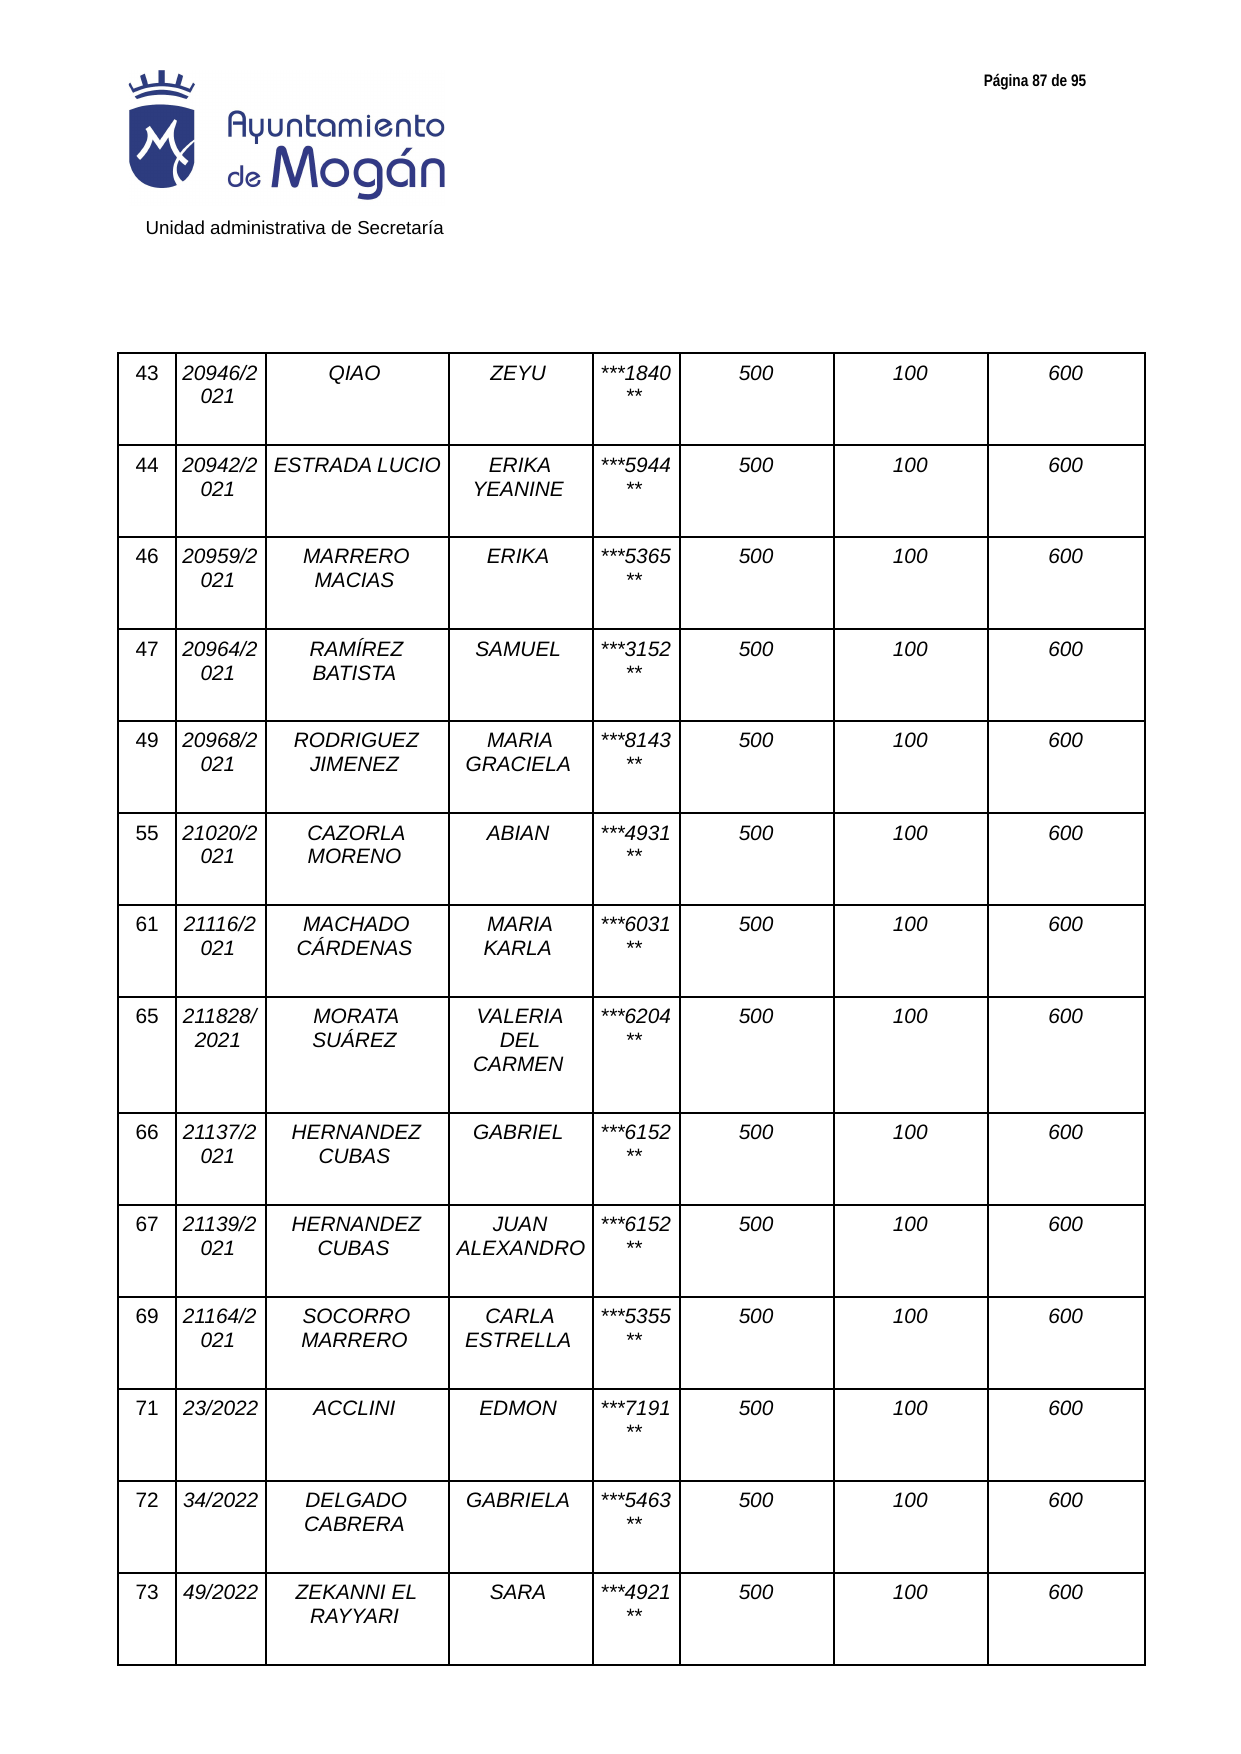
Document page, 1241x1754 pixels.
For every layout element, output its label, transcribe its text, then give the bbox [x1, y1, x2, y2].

table_cell ***4931** [594, 814, 679, 904]
table_cell 65 [119, 998, 175, 1112]
table_cell 600 [989, 1574, 1144, 1664]
table_cell 20959/2021 [177, 538, 265, 628]
table_cell 100 [835, 814, 987, 904]
table_cell 20968/2021 [177, 722, 265, 812]
table_cell 500 [681, 1206, 833, 1296]
table_cell SARA [450, 1574, 592, 1664]
table_cell MACHADO CÁRDENAS [267, 906, 448, 996]
table_cell GABRIEL [450, 1114, 592, 1204]
table_cell 21139/2021 [177, 1206, 265, 1296]
table_cell 211828/2021 [177, 998, 265, 1112]
table_cell 600 [989, 1390, 1144, 1480]
table_cell 46 [119, 538, 175, 628]
table_cell MARIA GRACIELA [450, 722, 592, 812]
table_cell 21020/2021 [177, 814, 265, 904]
table_cell 73 [119, 1574, 175, 1664]
table_cell 100 [835, 1574, 987, 1664]
table_cell 100 [835, 354, 987, 444]
table_cell 500 [681, 1482, 833, 1572]
table_cell CARLA ESTRELLA [450, 1298, 592, 1388]
table_cell 500 [681, 1114, 833, 1204]
table_cell 500 [681, 1390, 833, 1480]
table_cell ***8143** [594, 722, 679, 812]
table_cell 21116/2021 [177, 906, 265, 996]
table_cell 100 [835, 998, 987, 1112]
table_cell 49 [119, 722, 175, 812]
table_cell HERNANDEZ CUBAS [267, 1114, 448, 1204]
table_cell RAMÍREZ BATISTA [267, 630, 448, 720]
table_cell ERIKA [450, 538, 592, 628]
table_cell 100 [835, 722, 987, 812]
table_cell 100 [835, 1298, 987, 1388]
table_cell VALERIA DEL CARMEN [450, 998, 592, 1112]
table_cell 100 [835, 1390, 987, 1480]
table_cell ***5355** [594, 1298, 679, 1388]
table_cell RODRIGUEZ JIMENEZ [267, 722, 448, 812]
table_cell SOCORRO MARRERO [267, 1298, 448, 1388]
table_cell 100 [835, 538, 987, 628]
table_cell MORATA SUÁREZ [267, 998, 448, 1112]
table_cell ***3152** [594, 630, 679, 720]
picture [128, 70, 445, 206]
table_cell 600 [989, 354, 1144, 444]
table_cell 500 [681, 1574, 833, 1664]
table_cell 20946/2021 [177, 354, 265, 444]
table_cell 67 [119, 1206, 175, 1296]
table_cell 55 [119, 814, 175, 904]
table_cell ESTRADA LUCIO [267, 446, 448, 536]
table_cell 21137/2021 [177, 1114, 265, 1204]
table_cell 600 [989, 722, 1144, 812]
table_cell 72 [119, 1482, 175, 1572]
table_cell MARIA KARLA [450, 906, 592, 996]
table_cell 500 [681, 1298, 833, 1388]
table_cell MARRERO MACIAS [267, 538, 448, 628]
table_cell ***5463** [594, 1482, 679, 1572]
table_cell HERNANDEZ CUBAS [267, 1206, 448, 1296]
table_cell 500 [681, 906, 833, 996]
table_cell 500 [681, 538, 833, 628]
table_cell 500 [681, 722, 833, 812]
table_cell ***5944** [594, 446, 679, 536]
table_cell 600 [989, 1298, 1144, 1388]
table_cell 600 [989, 814, 1144, 904]
table_cell ***6031** [594, 906, 679, 996]
table_cell ***6152** [594, 1206, 679, 1296]
table_cell ***5365** [594, 538, 679, 628]
table_cell ACCLINI [267, 1390, 448, 1480]
table_cell GABRIELA [450, 1482, 592, 1572]
table_cell 100 [835, 446, 987, 536]
table_cell 500 [681, 630, 833, 720]
table_cell DELGADO CABRERA [267, 1482, 448, 1572]
table_cell 20964/2021 [177, 630, 265, 720]
table_cell 600 [989, 630, 1144, 720]
table_cell 44 [119, 446, 175, 536]
table_cell ***4921** [594, 1574, 679, 1664]
table_cell 34/2022 [177, 1482, 265, 1572]
table_cell ZEYU [450, 354, 592, 444]
table_cell 500 [681, 354, 833, 444]
table_cell 600 [989, 446, 1144, 536]
table_cell 100 [835, 906, 987, 996]
table_cell ***6152** [594, 1114, 679, 1204]
table_cell SAMUEL [450, 630, 592, 720]
table_cell 66 [119, 1114, 175, 1204]
table_cell 21164/2021 [177, 1298, 265, 1388]
table_cell 20942/2021 [177, 446, 265, 536]
table_cell 61 [119, 906, 175, 996]
table_cell 49/2022 [177, 1574, 265, 1664]
table_cell 69 [119, 1298, 175, 1388]
table_cell ERIKA YEANINE [450, 446, 592, 536]
table_cell 47 [119, 630, 175, 720]
table_cell ***7191** [594, 1390, 679, 1480]
table_cell ***1840** [594, 354, 679, 444]
table_cell 100 [835, 630, 987, 720]
table_cell ABIAN [450, 814, 592, 904]
table_cell 100 [835, 1114, 987, 1204]
table_cell CAZORLA MORENO [267, 814, 448, 904]
table_cell EDMON [450, 1390, 592, 1480]
table_cell 500 [681, 998, 833, 1112]
table_cell 600 [989, 906, 1144, 996]
table_cell QIAO [267, 354, 448, 444]
table_cell 23/2022 [177, 1390, 265, 1480]
table_cell ZEKANNI EL RAYYARI [267, 1574, 448, 1664]
table_cell ***6204** [594, 998, 679, 1112]
table_cell 43 [119, 354, 175, 444]
table_cell 600 [989, 998, 1144, 1112]
table_cell 500 [681, 814, 833, 904]
table_cell 100 [835, 1206, 987, 1296]
table_cell 100 [835, 1482, 987, 1572]
table_cell 600 [989, 538, 1144, 628]
table_cell 600 [989, 1114, 1144, 1204]
table_cell 71 [119, 1390, 175, 1480]
table_cell JUAN ALEXANDRO [450, 1206, 592, 1296]
table_cell 600 [989, 1482, 1144, 1572]
table_cell 600 [989, 1206, 1144, 1296]
table_cell 500 [681, 446, 833, 536]
